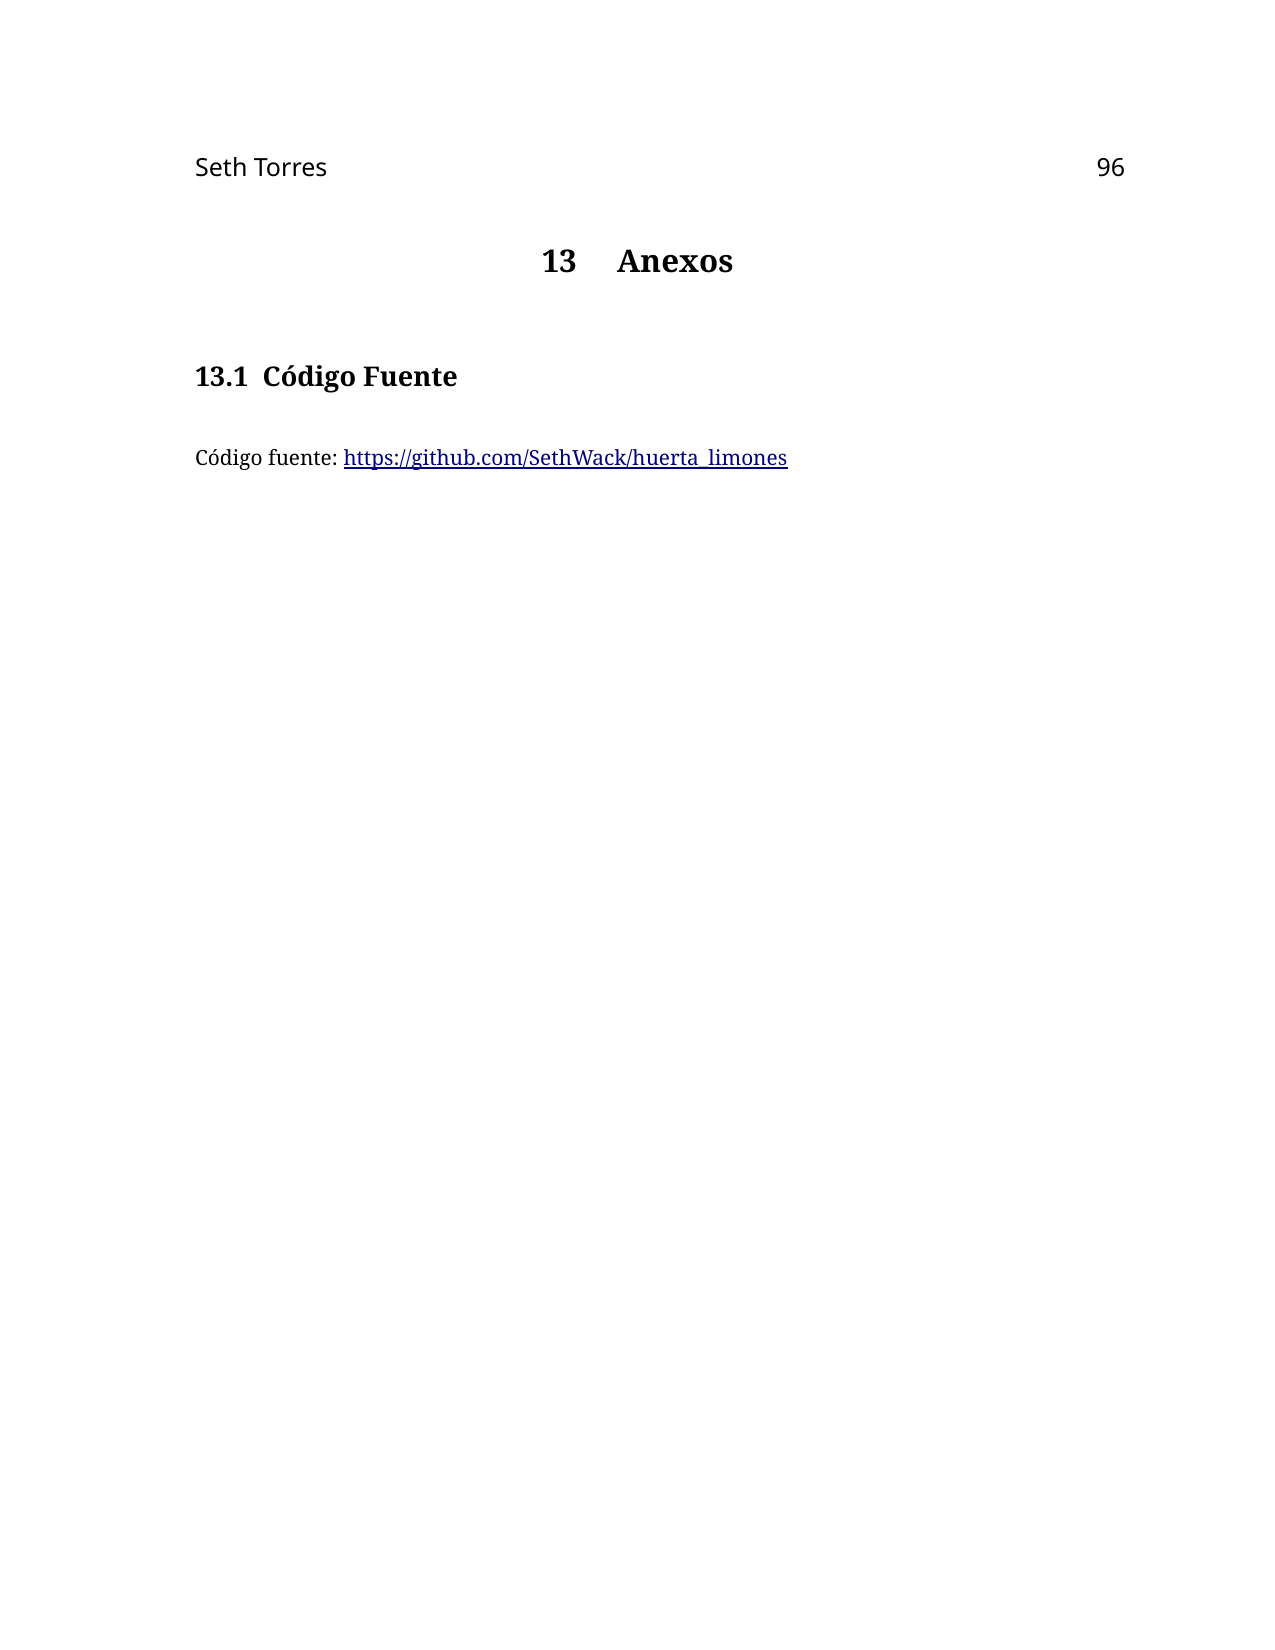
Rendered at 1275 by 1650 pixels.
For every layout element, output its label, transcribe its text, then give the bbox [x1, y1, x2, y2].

subtitle Anexos [150, 238, 1125, 281]
subtitle Código Fuente [150, 357, 1125, 394]
text Código fuente: https://github.com/SethWack/huerta_limones [150, 443, 1125, 472]
